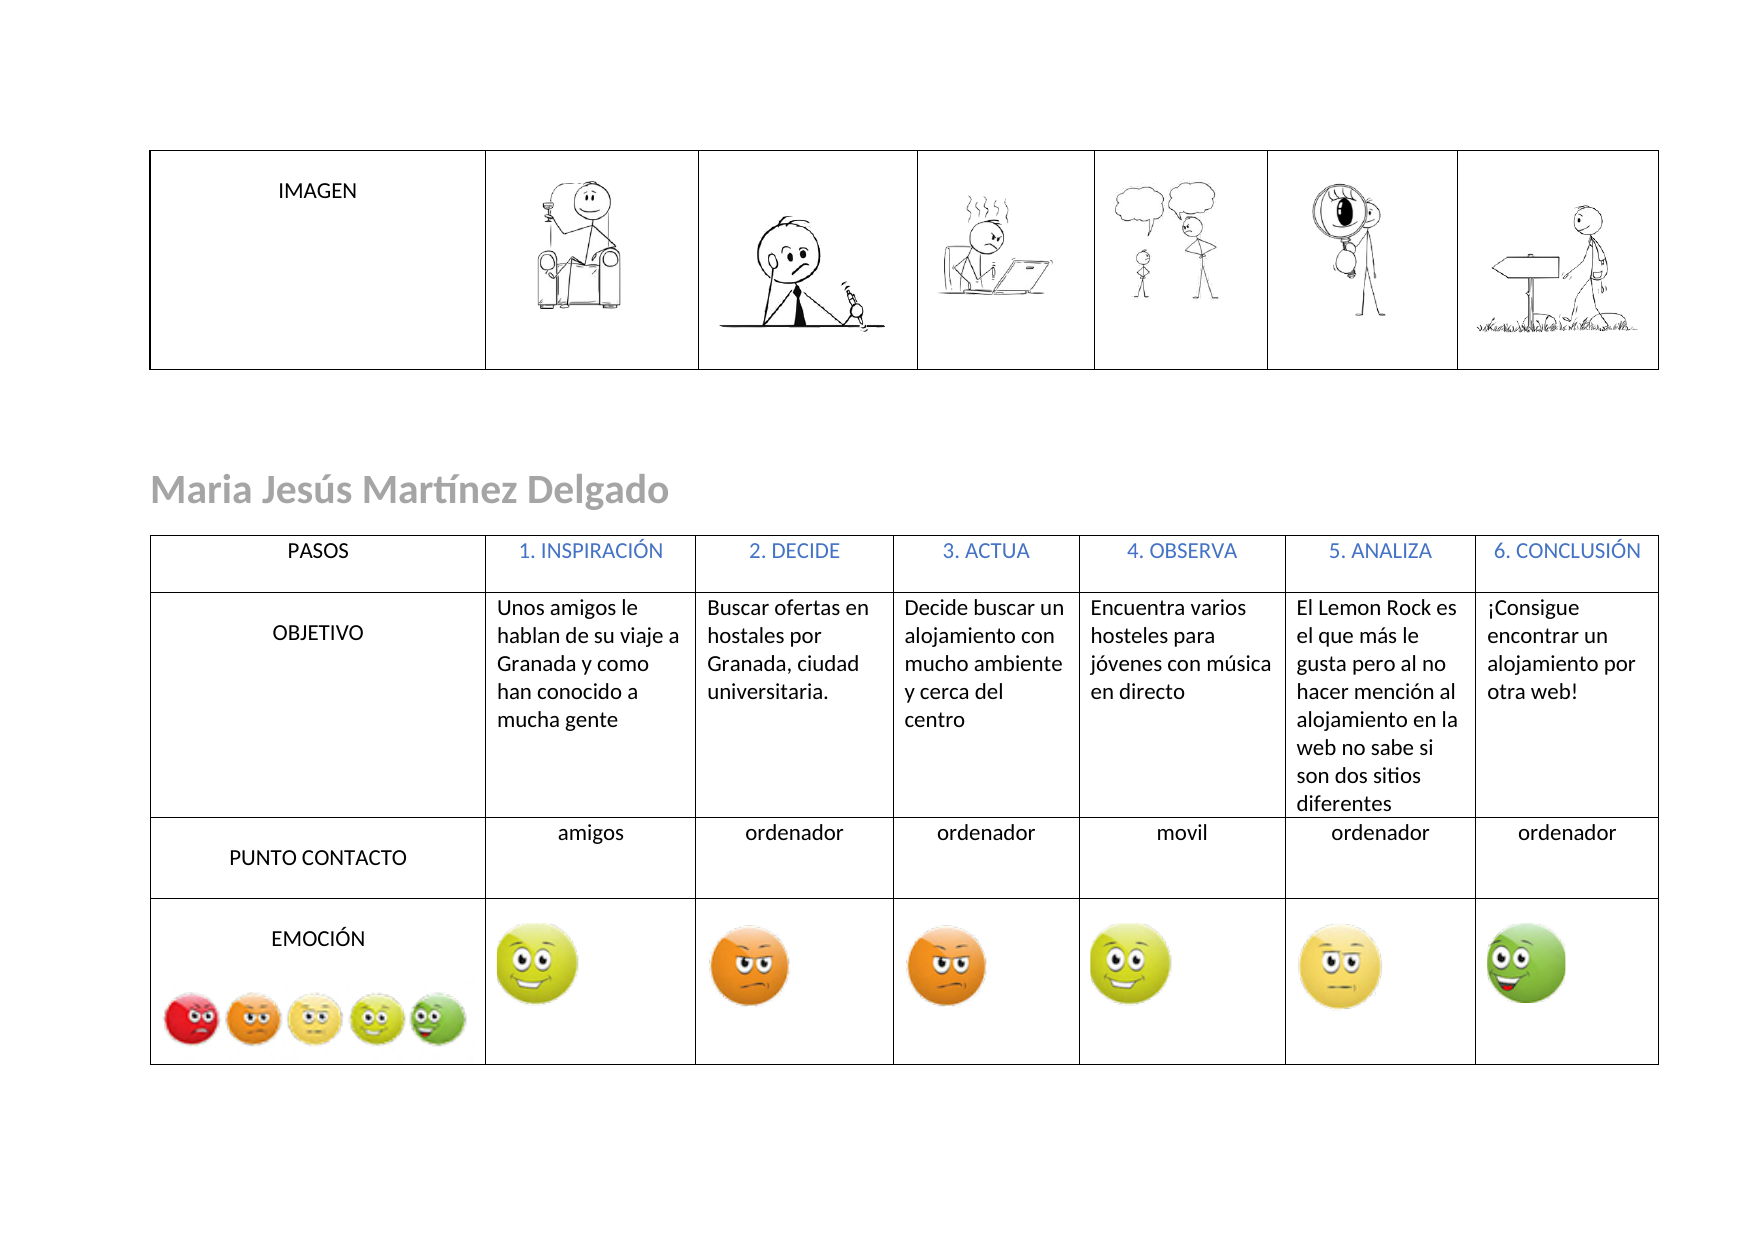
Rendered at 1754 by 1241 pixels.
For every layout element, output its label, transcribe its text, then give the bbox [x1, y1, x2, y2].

table_cell [1080, 899, 1285, 1063]
table_cell OBJETIVO [151, 593, 485, 817]
table_cell ordenador [1286, 818, 1475, 898]
table_header 5. ANALIZA [1286, 536, 1475, 592]
table_cell [894, 899, 1079, 1063]
picture [161, 977, 475, 1064]
table_header 2. DECIDE [696, 536, 893, 592]
table_cell Encuentra varios hosteles para jóvenes con música en directo [1080, 593, 1285, 817]
table_cell Unos amigos le hablan de su viaje a Granada y como han conocido a mucha gente [486, 593, 695, 817]
text Maria Jesús Martínez Delgado [150, 463, 1604, 514]
picture [707, 923, 792, 1009]
table_cell [699, 151, 917, 368]
picture [904, 923, 989, 1009]
table_cell IMAGEN [151, 151, 485, 368]
table_cell [1286, 899, 1475, 1063]
picture [496, 176, 662, 314]
table_cell amigos [486, 818, 695, 898]
picture [928, 176, 1060, 314]
table_cell [486, 151, 698, 368]
table_cell ordenador [696, 818, 893, 898]
table_header 3. ACTUA [894, 536, 1079, 592]
picture [1278, 176, 1420, 324]
table_cell [918, 151, 1094, 368]
table_cell ¡Consigue encontrar un alojamiento por otra web! [1476, 593, 1658, 817]
table_cell [1268, 151, 1457, 368]
picture [496, 923, 580, 1007]
table_cell ordenador [894, 818, 1079, 898]
table_cell [1095, 151, 1267, 368]
table_header 1. INSPIRACIÓN [486, 536, 695, 592]
picture [1487, 923, 1566, 1003]
table_header 6. CONCLUSIÓN [1476, 536, 1658, 592]
picture [1468, 176, 1646, 362]
table_cell ordenador [1476, 818, 1658, 898]
table_cell movil [1080, 818, 1285, 898]
table_header PASOS [151, 536, 485, 592]
picture [1090, 923, 1174, 1007]
table_cell EMOCIÓN [151, 899, 485, 1063]
picture [709, 176, 893, 369]
table_cell [486, 899, 695, 1063]
picture [1105, 176, 1228, 305]
table_header 4. OBSERVA [1080, 536, 1285, 592]
table_cell PUNTO CONTACTO [151, 818, 485, 898]
picture [1296, 923, 1384, 1012]
table_cell Decide buscar un alojamiento con mucho ambiente y cerca del centro [894, 593, 1079, 817]
table_cell Buscar ofertas en hostales por Granada, ciudad universitaria. [696, 593, 893, 817]
table_cell [696, 899, 893, 1063]
table_cell [1476, 899, 1658, 1063]
table_cell [1458, 151, 1658, 368]
table_cell El Lemon Rock es el que más le gusta pero al no hacer mención al alojamiento en la web no sabe si son dos sitios diferentes [1286, 593, 1475, 817]
